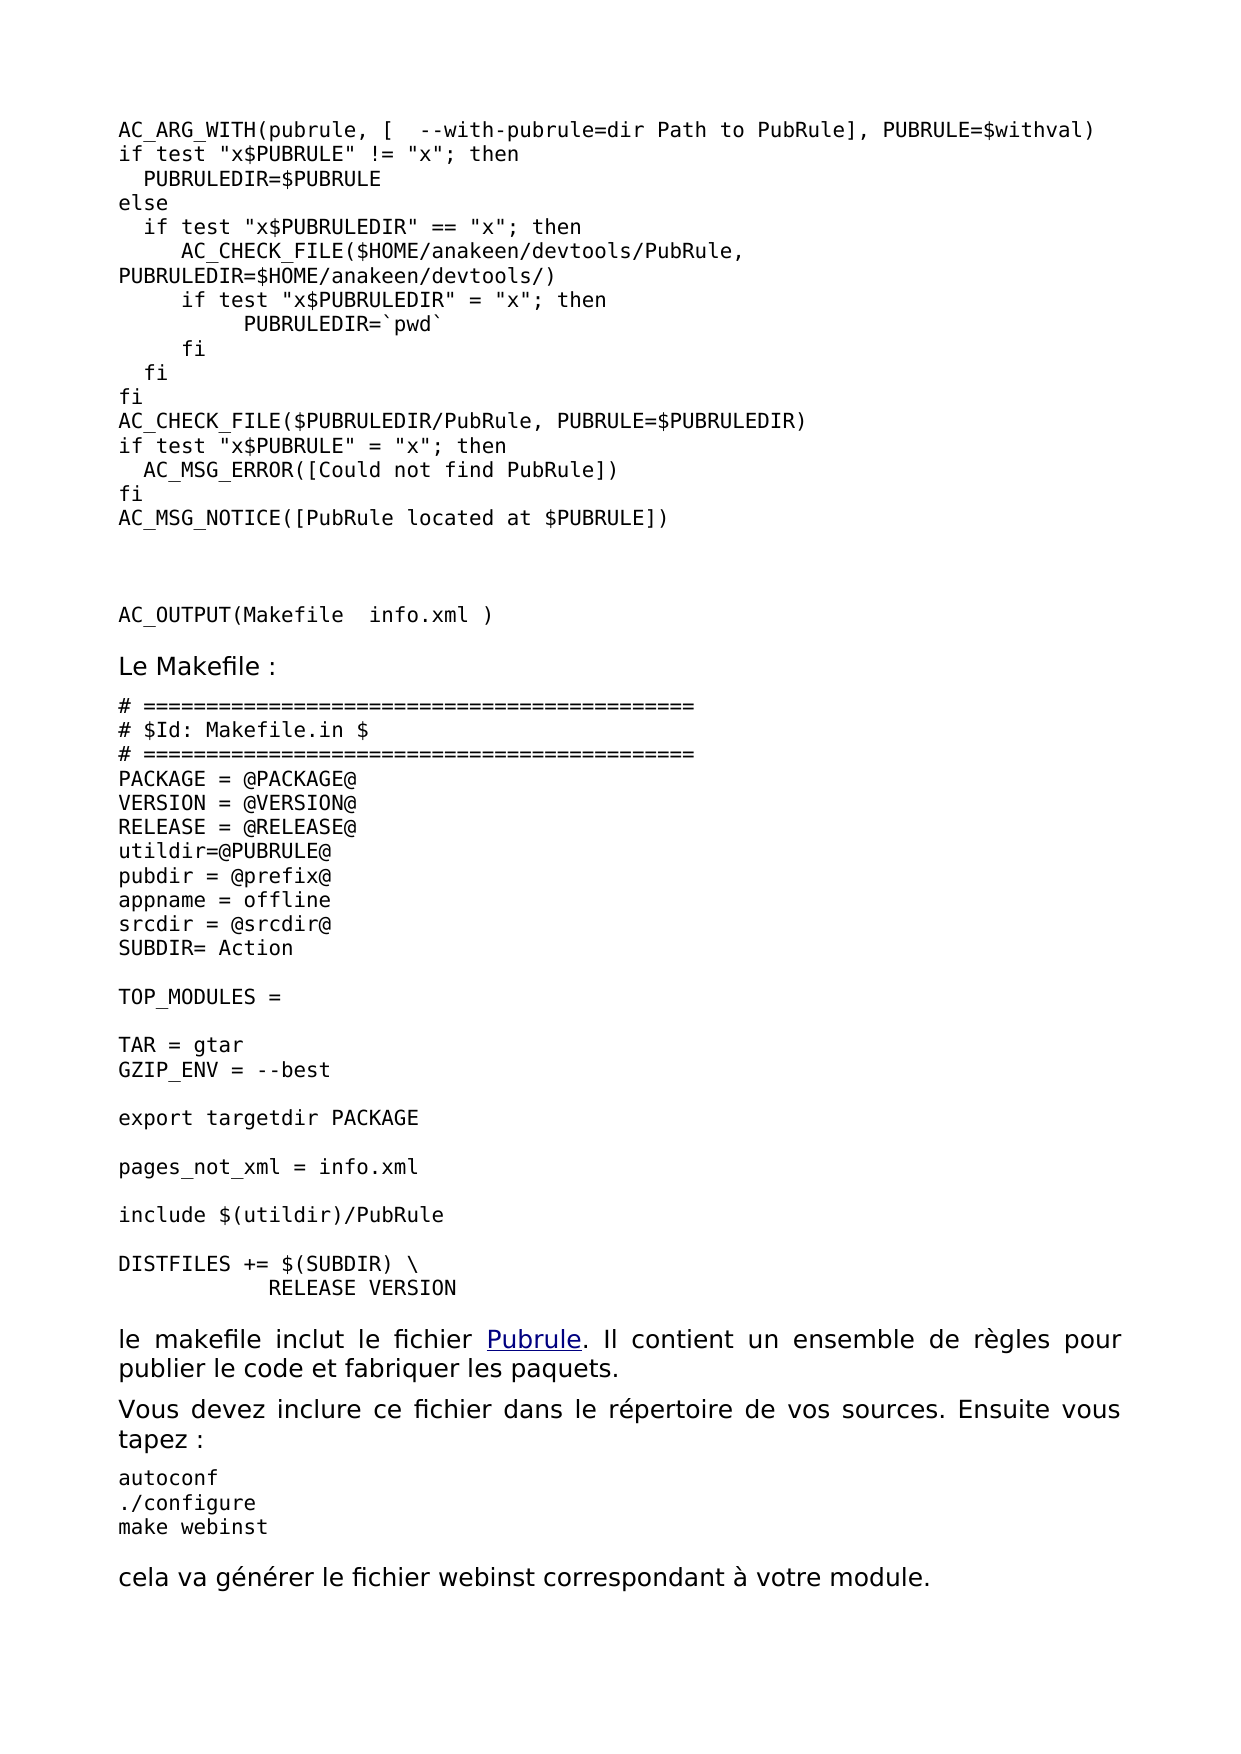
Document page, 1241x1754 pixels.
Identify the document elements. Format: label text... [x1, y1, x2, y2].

text le makefile inclut le fichier Pubrule. Il contient un ensemble de règles pour publier le code et fabriquer les paquets. [118, 1325, 1122, 1383]
text Vous devez inclure ce fichier dans le répertoire de vos sources. Ensuite vous tapez : [118, 1396, 1122, 1454]
text cela va générer le fichier webinst correspondant à votre module. [118, 1563, 1122, 1593]
text Le Makefile : [118, 652, 1122, 681]
text AC_ARG_WITH(pubrule, [ --with-pubrule=dir Path to PubRule], PUBRULE=$withval) if test "x$PUBRULE" != "x"; then PUBRULEDIR=$PUBRULE else if test "x$PUBRULEDIR" == "x"; then AC_CHECK_FILE($HOME/anakeen/devtools/PubRule, PUBRULEDIR=$HOME/anakeen/devtools/) if test "x$PUBRULEDIR" = "x"; then PUBRULEDIR=`pwd` fi fi fi AC_CHECK_FILE($PUBRULEDIR/PubRule, PUBRULE=$PUBRULEDIR) if test "x$PUBRULE" = "x"; then AC_MSG_ERROR([Could not find PubRule]) fi AC_MSG_NOTICE([PubRule located at $PUBRULE]) AC_OUTPUT(Makefile info.xml ) [118, 118, 1122, 652]
text autoconf ./configure make webinst [118, 1466, 1122, 1563]
text # ============================================ # $Id: Makefile.in $ # ============================================ PACKAGE = @PACKAGE@ VERSION = @VERSION@ RELEASE = @RELEASE@ utildir=@PUBRULE@ pubdir = @prefix@ appname = offline srcdir = @srcdir@ SUBDIR= Action TOP_MODULES = TAR = gtar GZIP_ENV = --best export targetdir PACKAGE pages_not_xml = info.xml include $(utildir)/PubRule DISTFILES += $(SUBDIR) \ RELEASE VERSION [118, 694, 1122, 1325]
